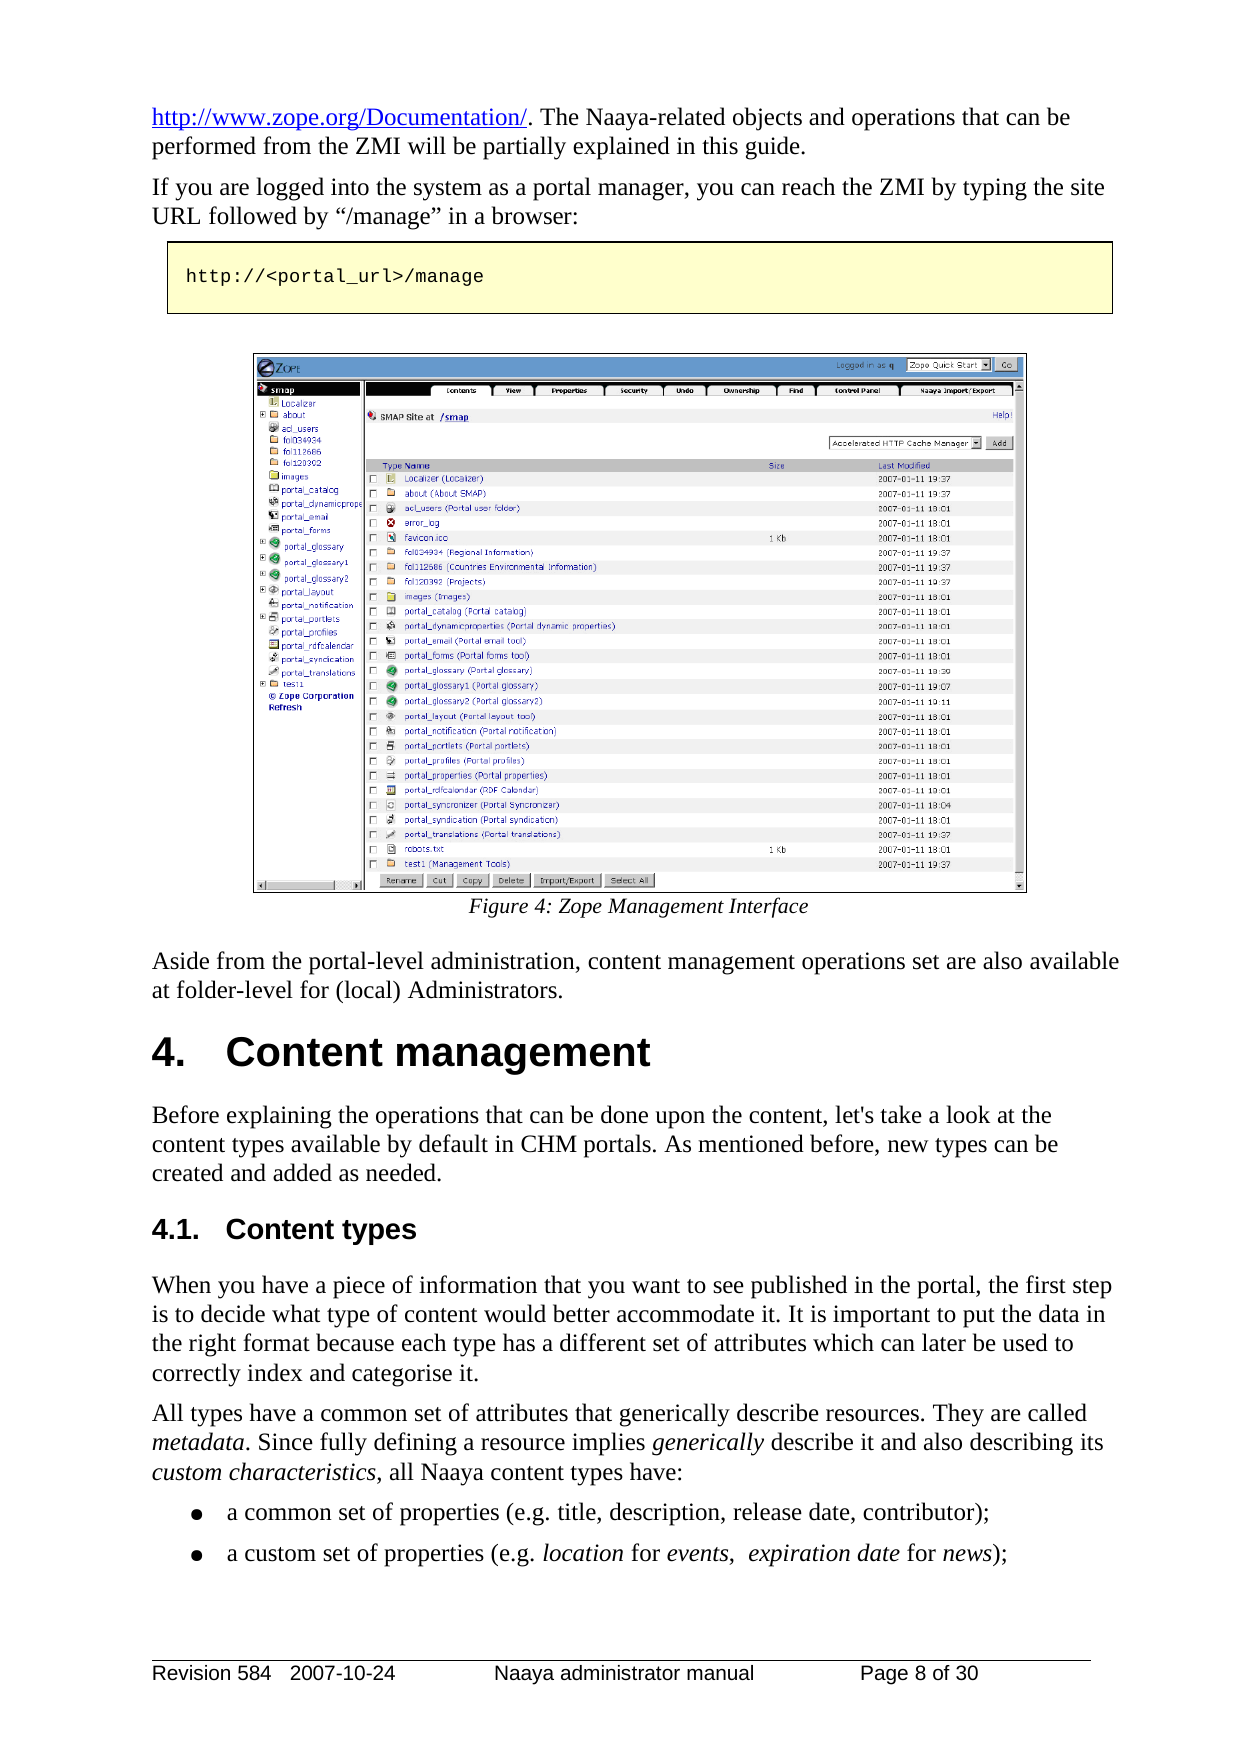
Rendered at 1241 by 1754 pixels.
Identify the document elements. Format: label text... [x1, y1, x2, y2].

text Before explaining the operations that can be done upon the content, let's take a look at the content types available by default in CHM portals. As mentioned before, new types can be created and added as needed. [152, 1100, 1128, 1187]
text http://www.zope.org/Documentation/. The Naaya-related objects and operations that can be performed from the ZMI will be partially explained in this guide. [152, 102, 1128, 160]
list a custom set of properties (e.g. location for events, expiration date for news); [189, 1538, 1128, 1567]
text Aside from the portal-level administration, content management operations set are also available at folder-level for (local) Administrators. [152, 946, 1128, 1004]
list http://<portal_url>/manage [168, 263, 1112, 284]
text If you are logged into the system as a portal manager, you can reach the ZMI by typing the site URL followed by “/manage” in a browser: [152, 171, 1128, 229]
list a common set of properties (e.g. title, description, release date, contributor); [189, 1497, 1128, 1526]
subtitle Content types [152, 1212, 1128, 1245]
text All types have a common set of attributes that generically describe resources. They are called metadata. Since fully defining a resource implies generically describe it and also describing its custom characteristics, all Naaya content types have: [152, 1398, 1128, 1485]
text When you have a piece of information that you want to see published in the portal, the first step is to decide what type of content would better accommodate it. It is important to put the data in the right format because each type has a different set of attributes which can later be used to correctly index and categorise it. [152, 1270, 1128, 1386]
subtitle Content management [151, 1027, 1128, 1075]
text Figure 4: Zope Management Interface [252, 354, 1027, 919]
